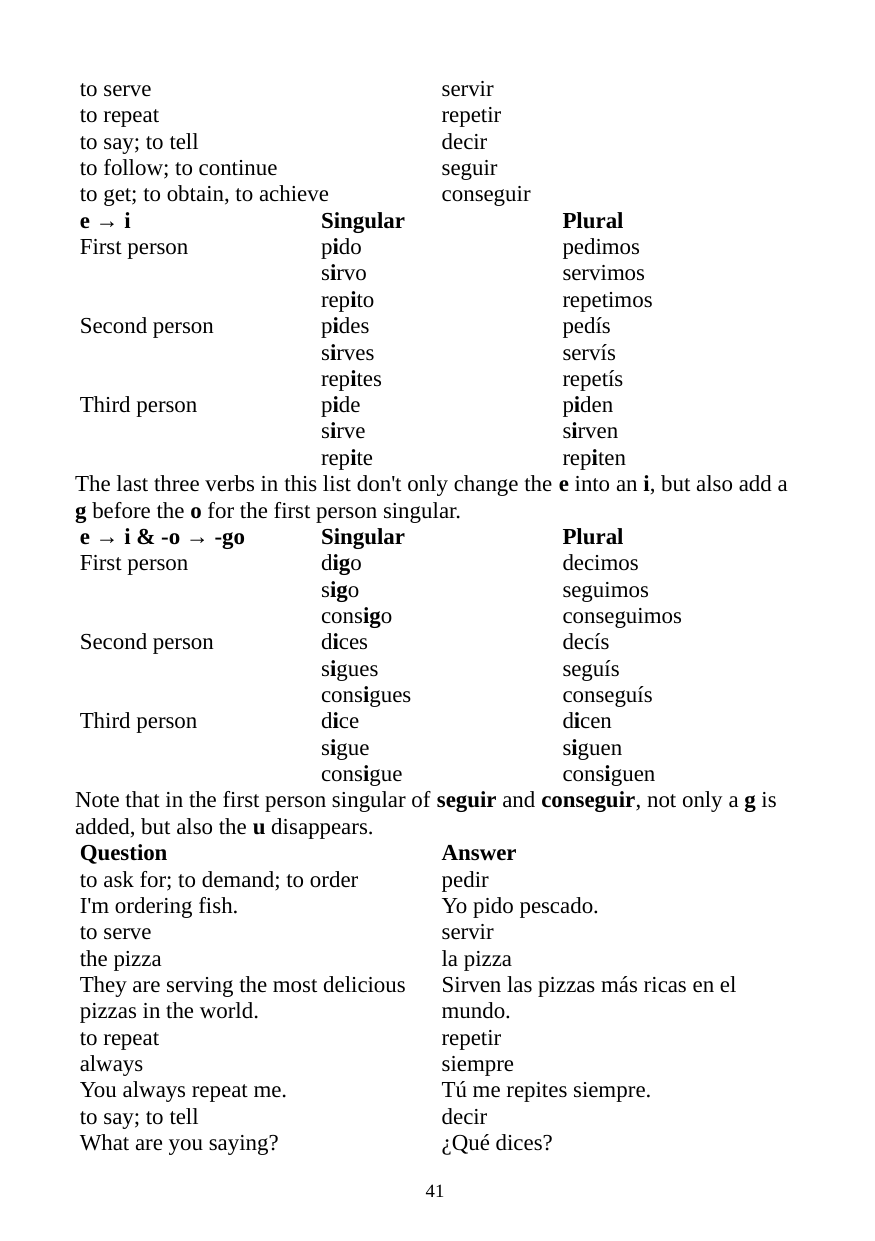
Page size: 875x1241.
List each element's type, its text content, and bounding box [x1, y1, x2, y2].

table_cell Third person [75, 391, 316, 470]
table_cell What are you saying? [75, 1129, 437, 1156]
table_cell Third person [75, 708, 316, 787]
table_cell digo sigo consigo [316, 549, 558, 628]
table_header Plural [558, 523, 799, 549]
table_header Question [75, 839, 437, 866]
table_cell They are serving the most delicious pizzas in the world. [75, 971, 437, 1024]
table_cell First person [75, 233, 316, 312]
table_cell decís seguís conseguís [558, 629, 799, 707]
table_cell Second person [75, 312, 316, 391]
table_header e → i & -o → -go [75, 523, 316, 549]
table_cell servir [437, 75, 799, 101]
table_cell Tú me repites siempre. [437, 1076, 799, 1103]
table_header Answer [437, 839, 799, 866]
table_cell pedís servís repetís [558, 312, 799, 391]
table_cell dice sigue consigue [316, 708, 558, 787]
table_cell conseguir [437, 180, 799, 207]
table_cell pedir [437, 866, 799, 892]
table_header Singular [316, 207, 558, 233]
table_cell piden sirven repiten [558, 391, 799, 470]
table_cell dicen siguen consiguen [558, 708, 799, 787]
table_cell to serve [75, 918, 437, 945]
table_cell dices sigues consigues [316, 629, 558, 707]
table_cell Yo pido pescado. [437, 892, 799, 918]
text The last three verbs in this list don't only change the e into an i, but also add a g before the o for the first person singular. [75, 470, 799, 523]
table_cell the pizza [75, 945, 437, 971]
table_cell Second person [75, 629, 316, 707]
table_cell pides sirves repites [316, 312, 558, 391]
table_cell Sirven las pizzas más ricas en el mundo. [437, 971, 799, 1024]
table_cell to say; to tell [75, 1103, 437, 1129]
table_cell I'm ordering fish. [75, 892, 437, 918]
table_cell decir [437, 1103, 799, 1129]
table_cell decir [437, 128, 799, 154]
table_cell to serve [75, 75, 437, 101]
table_cell decimos seguimos conseguimos [558, 549, 799, 628]
table_cell servir [437, 918, 799, 945]
table_cell to ask for; to demand; to order [75, 866, 437, 892]
table_cell to repeat [75, 101, 437, 128]
table_cell to say; to tell [75, 128, 437, 154]
table_cell always [75, 1050, 437, 1076]
table_cell siempre [437, 1050, 799, 1076]
table_cell pido sirvo repito [316, 233, 558, 312]
table_cell to repeat [75, 1024, 437, 1050]
table_cell repetir [437, 1024, 799, 1050]
table_header e → i [75, 207, 316, 233]
table_header Plural [558, 207, 799, 233]
table_cell First person [75, 549, 316, 628]
table_cell ¿Qué dices? [437, 1129, 799, 1156]
table_cell to get; to obtain, to achieve [75, 180, 437, 207]
table_cell to follow; to continue [75, 154, 437, 180]
table_cell You always repeat me. [75, 1076, 437, 1103]
table_cell pedimos servimos repetimos [558, 233, 799, 312]
table_cell repetir [437, 101, 799, 128]
text Note that in the first person singular of seguir and conseguir, not only a g is added, but also the u disappears. [75, 787, 799, 839]
table_cell pide sirve repite [316, 391, 558, 470]
table_cell la pizza [437, 945, 799, 971]
table_cell seguir [437, 154, 799, 180]
table_header Singular [316, 523, 558, 549]
